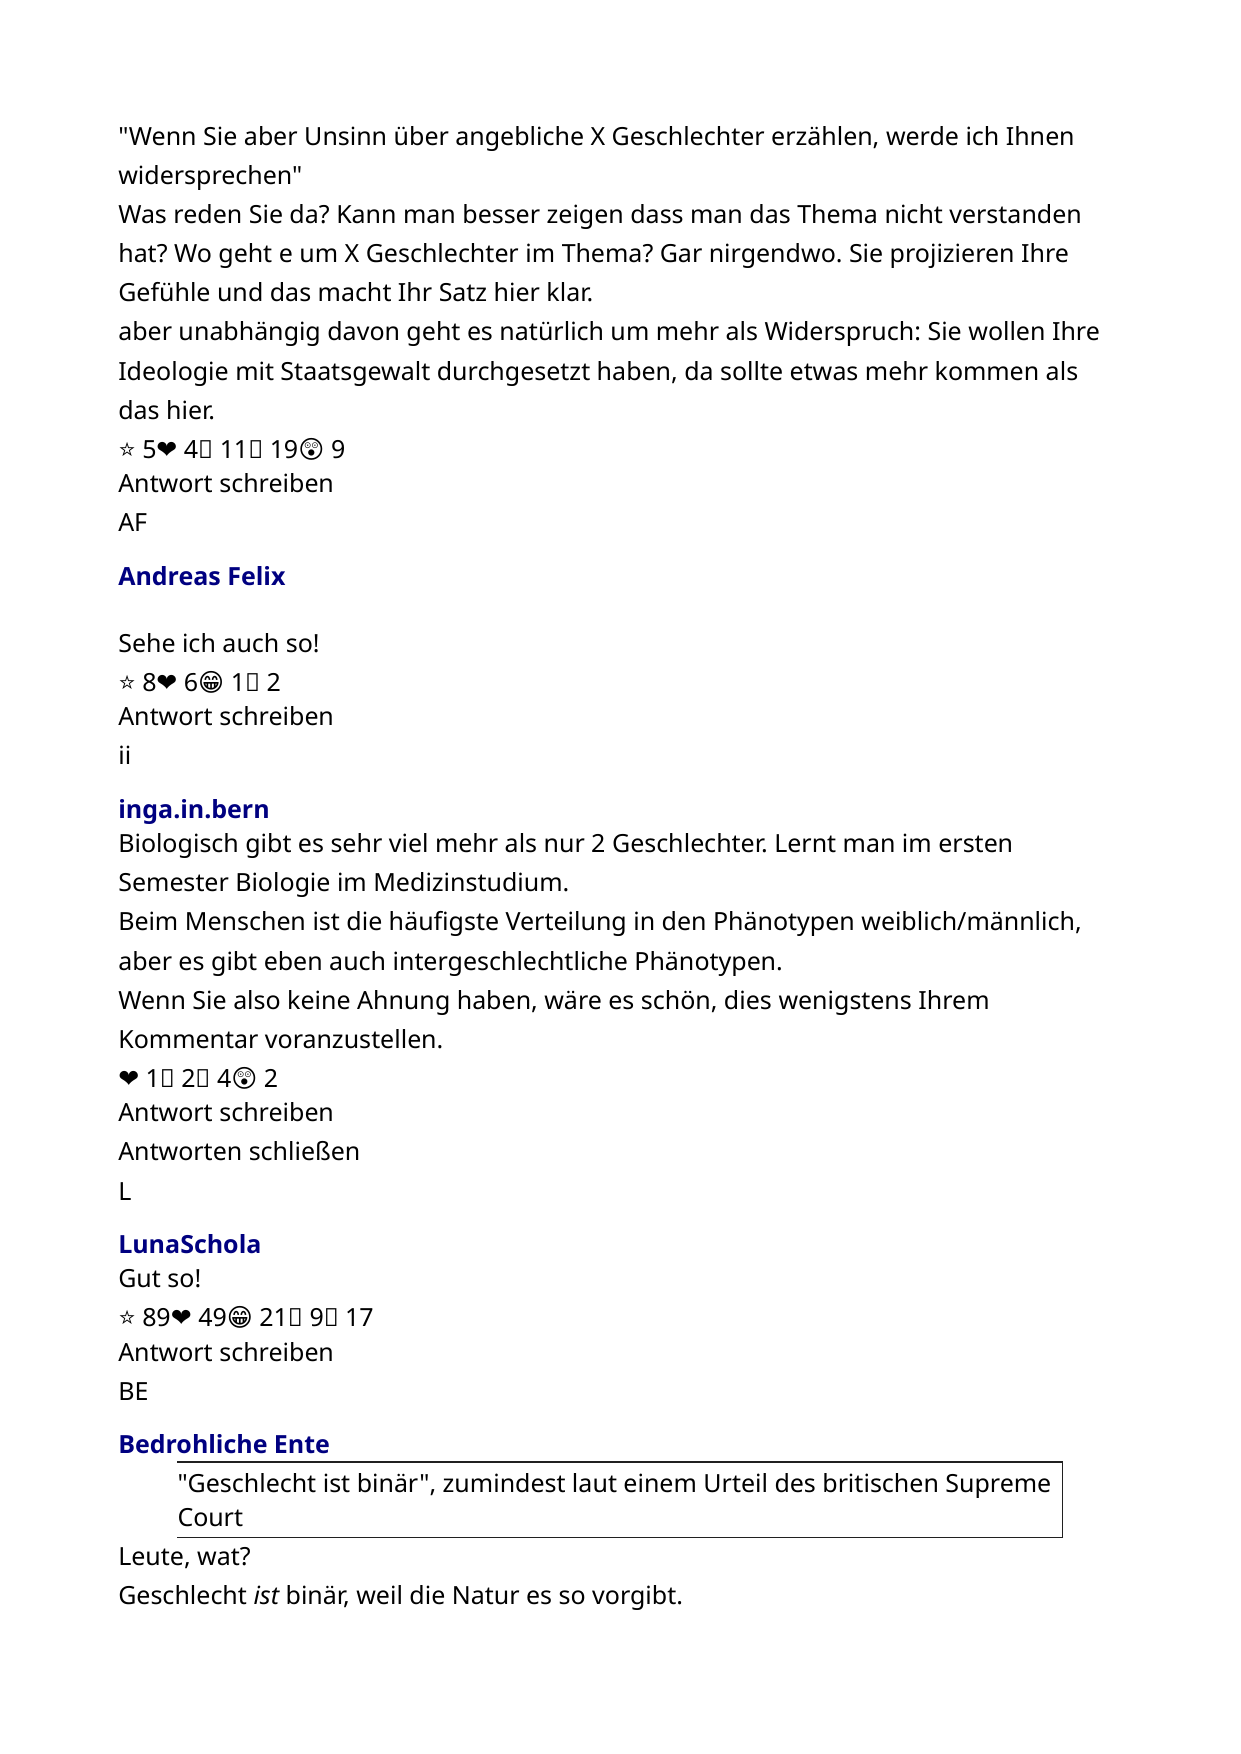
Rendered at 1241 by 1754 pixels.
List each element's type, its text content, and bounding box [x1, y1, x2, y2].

text Antworten schließen [118, 1134, 1122, 1168]
text Biologisch gibt es sehr viel mehr als nur 2 Geschlechter. Lernt man im ersten Semester Biologie im Medizinstudium. [118, 826, 1122, 899]
text ii [118, 738, 1122, 772]
text ⭐️ 8❤️ 6😁 1🤨 2 [118, 665, 1122, 699]
text L [118, 1173, 1122, 1207]
text Sehe ich auch so! [118, 626, 1122, 659]
text Antwort schreiben [118, 1095, 1122, 1129]
text Gut so! [118, 1261, 1122, 1295]
text Leute, wat? [118, 1538, 1122, 1572]
subtitle Bedrohliche Ente [118, 1427, 1122, 1461]
text Was reden Sie da? Kann man besser zeigen dass man das Thema nicht verstanden hat? Wo geht e um X Geschlechter im Thema? Gar nirgendwo. Sie projizieren Ihre Gefühle und das macht Ihr Satz hier klar. [118, 196, 1122, 309]
text BE [118, 1373, 1122, 1407]
text Wenn Sie also keine Ahnung haben, wäre es schön, dies wenigstens Ihrem Kommentar voranzustellen. [118, 982, 1122, 1056]
text Beim Menschen ist die häufigste Verteilung in den Phänotypen weiblich/männlich, aber es gibt eben auch intergeschlechtliche Phänotypen. [118, 904, 1122, 977]
text Geschlecht ist binär, weil die Natur es so vorgibt. [118, 1577, 1122, 1611]
text ❤️ 1🙁 2🤨 4😲 2 [118, 1061, 1122, 1095]
text "Wenn Sie aber Unsinn über angebliche X Geschlechter erzählen, werde ich Ihnen widersprechen" [118, 118, 1122, 191]
text Antwort schreiben [118, 466, 1122, 499]
text "Geschlecht ist binär", zumindest laut einem Urteil des britischen Supreme Court [177, 1463, 1062, 1537]
text aber unabhängig davon geht es natürlich um mehr als Widerspruch: Sie wollen Ihre Ideologie mit Staatsgewalt durchgesetzt haben, da sollte etwas mehr kommen als das hier. [118, 314, 1122, 426]
subtitle inga.in.bern [118, 792, 1122, 826]
text ⭐️ 89❤️ 49😁 21🙁 9🤨 17 [118, 1300, 1122, 1334]
text Antwort schreiben [118, 1334, 1122, 1368]
subtitle LunaSchola [118, 1227, 1122, 1261]
text Antwort schreiben [118, 699, 1122, 733]
subtitle Andreas Felix [118, 558, 1122, 592]
text AF [118, 505, 1122, 539]
text ⭐️ 5❤️ 4🙁 11🤨 19😲 9 [118, 431, 1122, 466]
